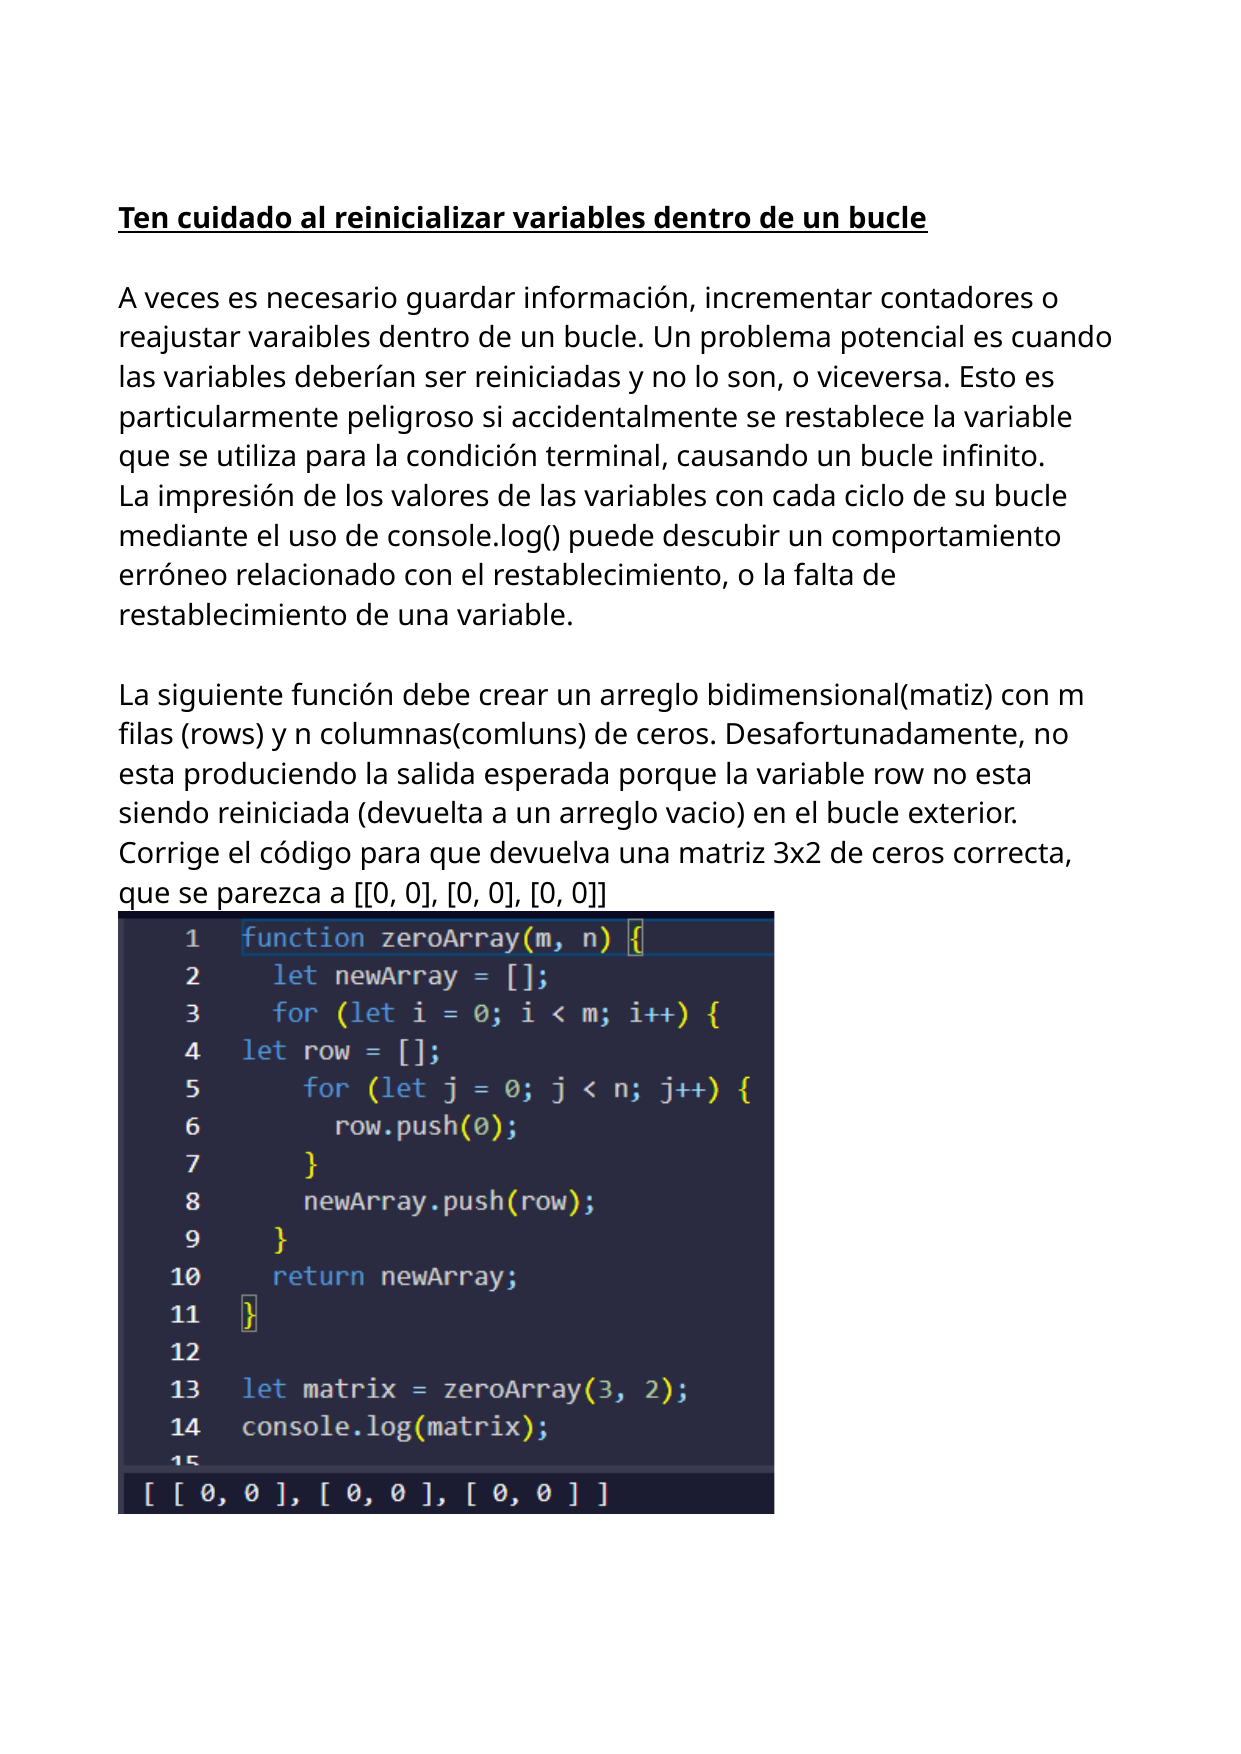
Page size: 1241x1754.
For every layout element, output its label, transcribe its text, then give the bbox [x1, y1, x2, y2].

text La siguiente función debe crear un arreglo bidimensional(matiz) con m filas (rows) y n columnas(comluns) de ceros. Desafortunadamente, no esta produciendo la salida esperada porque la variable row no esta siendo reiniciada (devuelta a un arreglo vacio) en el bucle exterior. Corrige el código para que devuelva una matriz 3x2 de ceros correcta, que se parezca a [[0, 0], [0, 0], [0, 0]] [118, 674, 1122, 912]
text La impresión de los valores de las variables con cada ciclo de su bucle mediante el uso de console.log() puede descubir un comportamiento erróneo relacionado con el restablecimiento, o la falta de restablecimiento de una variable. [118, 475, 1122, 634]
text Ten cuidado al reinicializar variables dentro de un bucle [118, 197, 1122, 237]
text A veces es necesario guardar información, incrementar contadores o reajustar varaibles dentro de un bucle. Un problema potencial es cuando las variables deberían ser reiniciadas y no lo son, o viceversa. Esto es particularmente peligroso si accidentalmente se restablece la variable que se utiliza para la condición terminal, causando un bucle infinito. [118, 277, 1122, 475]
